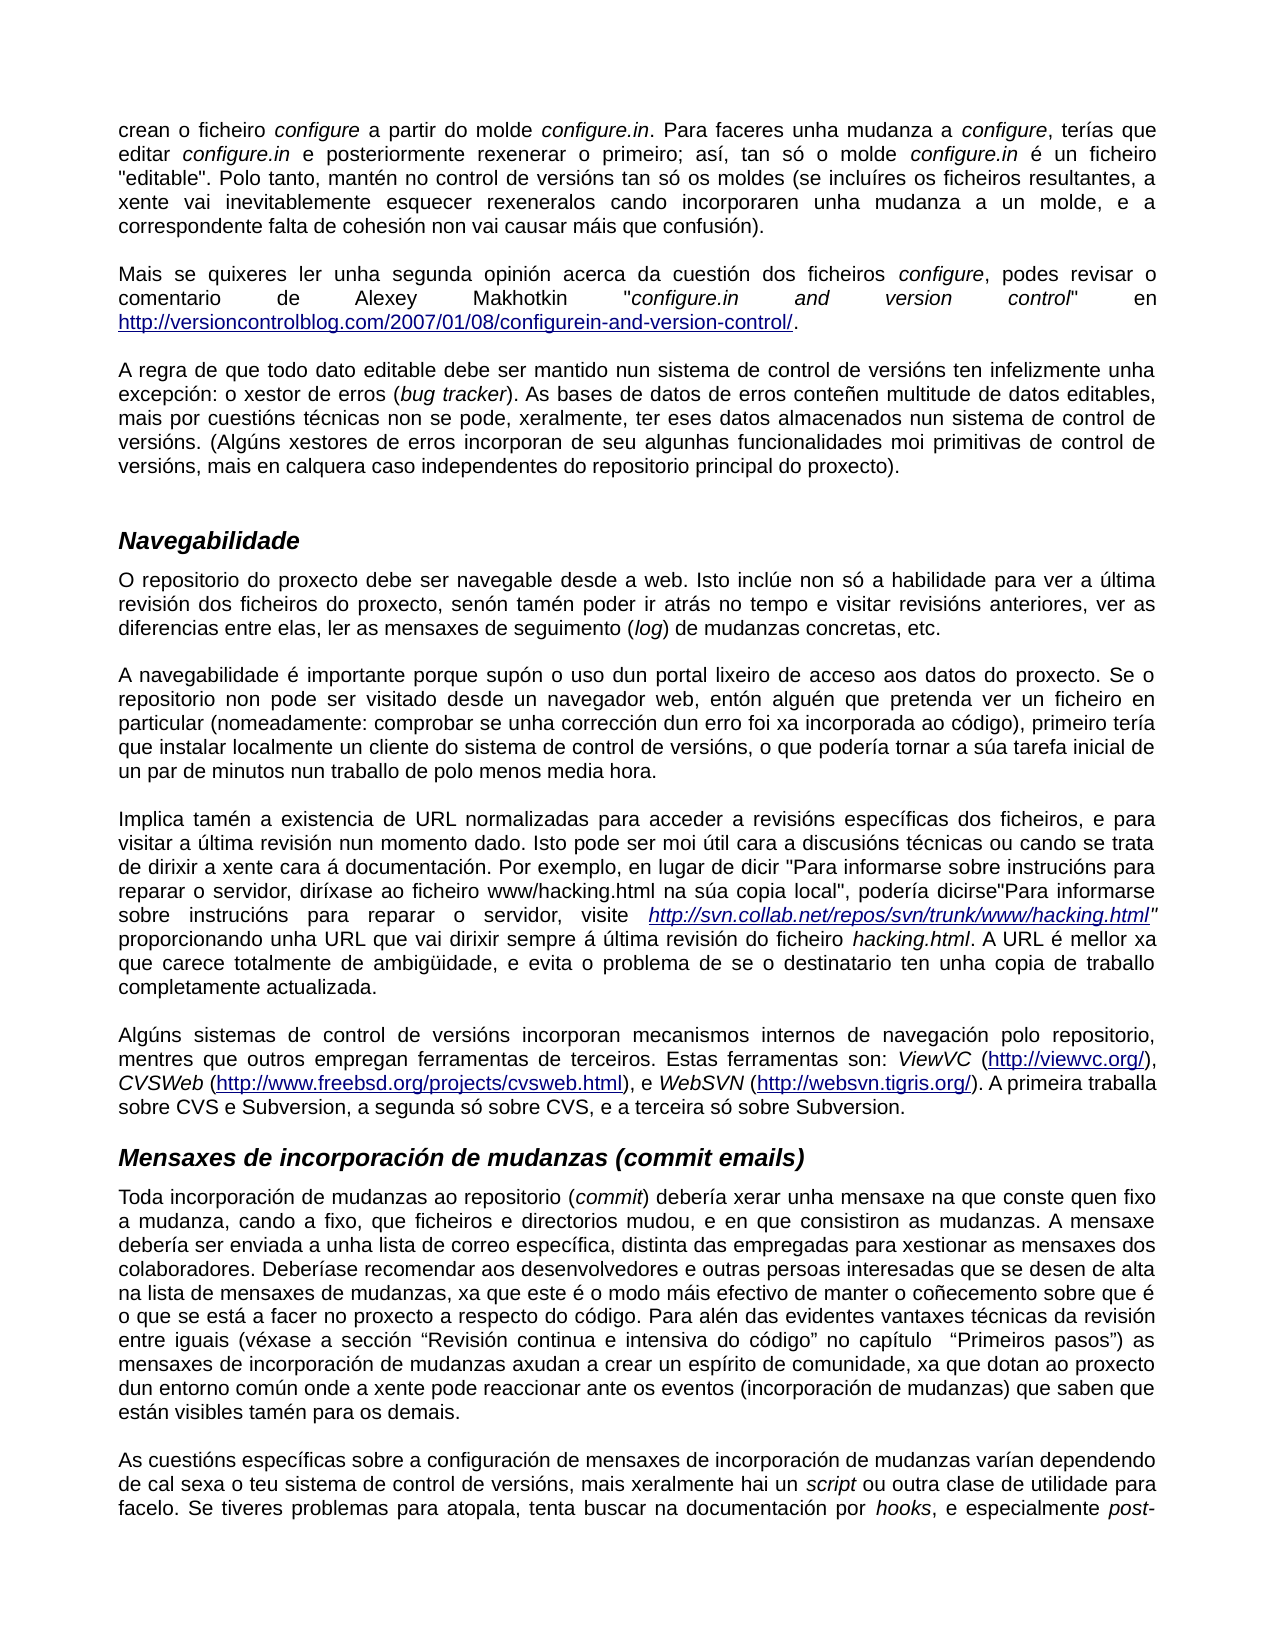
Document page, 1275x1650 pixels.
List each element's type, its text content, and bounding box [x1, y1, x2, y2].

subtitle Navegabilidade [118, 526, 1157, 555]
subtitle Mensaxes de incorporación de mudanzas (commit emails) [118, 1143, 1157, 1172]
text A regra de que todo dato editable debe ser mantido nun sistema de control de versións ten infelizmente unha excepción: o xestor de erros (bug tracker). As bases de datos de erros conteñen multitude de datos editables, mais por cuestións técnicas non se pode, xeralmente, ter eses datos almacenados nun sistema de control de versións. (Algúns xestores de erros incorporan de seu algunhas funcionalidades moi primitivas de control de versións, mais en calquera caso independentes do repositorio principal do proxecto). [118, 358, 1157, 477]
text Mais se quixeres ler unha segunda opinión acerca da cuestión dos ficheiros configure, podes revisar o comentario de Alexey Makhotkin "configure.in and version control" en http://versioncontrolblog.com/2007/01/08/configurein-and-version-control/. [118, 262, 1157, 334]
text O repositorio do proxecto debe ser navegable desde a web. Isto inclúe non só a habilidade para ver a última revisión dos ficheiros do proxecto, senón tamén poder ir atrás no tempo e visitar revisións anteriores, ver as diferencias entre elas, ler as mensaxes de seguimento (log) de mudanzas concretas, etc. [118, 567, 1157, 639]
text Algúns sistemas de control de versións incorporan mecanismos internos de navegación polo repositorio, mentres que outros empregan ferramentas de terceiros. Estas ferramentas son: ViewVC (http://viewvc.org/), CVSWeb (http://www.freebsd.org/projects/cvsweb.html), e WebSVN (http://websvn.tigris.org/). A primeira traballa sobre CVS e Subversion, a segunda só sobre CVS, e a terceira só sobre Subversion. [118, 1023, 1157, 1118]
text As cuestións específicas sobre a configuración de mensaxes de incorporación de mudanzas varían dependendo de cal sexa o teu sistema de control de versións, mais xeralmente hai un script ou outra clase de utilidade para facelo. Se tiveres problemas para atopala, tenta buscar na documentación por hooks, e especialmente post- [118, 1448, 1157, 1520]
text Toda incorporación de mudanzas ao repositorio (commit) debería xerar unha mensaxe na que conste quen fixo a mudanza, cando a fixo, que ficheiros e directorios mudou, e en que consistiron as mudanzas. A mensaxe debería ser enviada a unha lista de correo específica, distinta das empregadas para xestionar as mensaxes dos colaboradores. Deberíase recomendar aos desenvolvedores e outras persoas interesadas que se desen de alta na lista de mensaxes de mudanzas, xa que este é o modo máis efectivo de manter o coñecemento sobre que é o que se está a facer no proxecto a respecto do código. Para alén das evidentes vantaxes técnicas da revisión entre iguais (véxase a sección “Revisión continua e intensiva do código” no capítulo “Primeiros pasos”) as mensaxes de incorporación de mudanzas axudan a crear un espírito de comunidade, xa que dotan ao proxecto dun entorno común onde a xente pode reaccionar ante os eventos (incorporación de mudanzas) que saben que están visibles tamén para os demais. [118, 1184, 1157, 1424]
text crean o ficheiro configure a partir do molde configure.in. Para faceres unha mudanza a configure, terías que editar configure.in e posteriormente rexenerar o primeiro; así, tan só o molde configure.in é un ficheiro "editable". Polo tanto, mantén no control de versións tan só os moldes (se incluíres os ficheiros resultantes, a xente vai inevitablemente esquecer rexeneralos cando incorporaren unha mudanza a un molde, e a correspondente falta de cohesión non vai causar máis que confusión). [118, 118, 1157, 238]
text A navegabilidade é importante porque supón o uso dun portal lixeiro de acceso aos datos do proxecto. Se o repositorio non pode ser visitado desde un navegador web, entón alguén que pretenda ver un ficheiro en particular (nomeadamente: comprobar se unha corrección dun erro foi xa incorporada ao código), primeiro tería que instalar localmente un cliente do sistema de control de versións, o que podería tornar a súa tarefa inicial de un par de minutos nun traballo de polo menos media hora. [118, 663, 1157, 783]
text Implica tamén a existencia de URL normalizadas para acceder a revisións específicas dos ficheiros, e para visitar a última revisión nun momento dado. Isto pode ser moi útil cara a discusións técnicas ou cando se trata de dirixir a xente cara á documentación. Por exemplo, en lugar de dicir "Para informarse sobre instrucións para reparar o servidor, diríxase ao ficheiro www/hacking.html na súa copia local", podería dicirse"Para informarse sobre instrucións para reparar o servidor, visite http://svn.collab.net/repos/svn/trunk/www/hacking.html" proporcionando unha URL que vai dirixir sempre á última revisión do ficheiro hacking.html. A URL é mellor xa que carece totalmente de ambigüidade, e evita o problema de se o destinatario ten unha copia de traballo completamente actualizada. [118, 807, 1157, 999]
